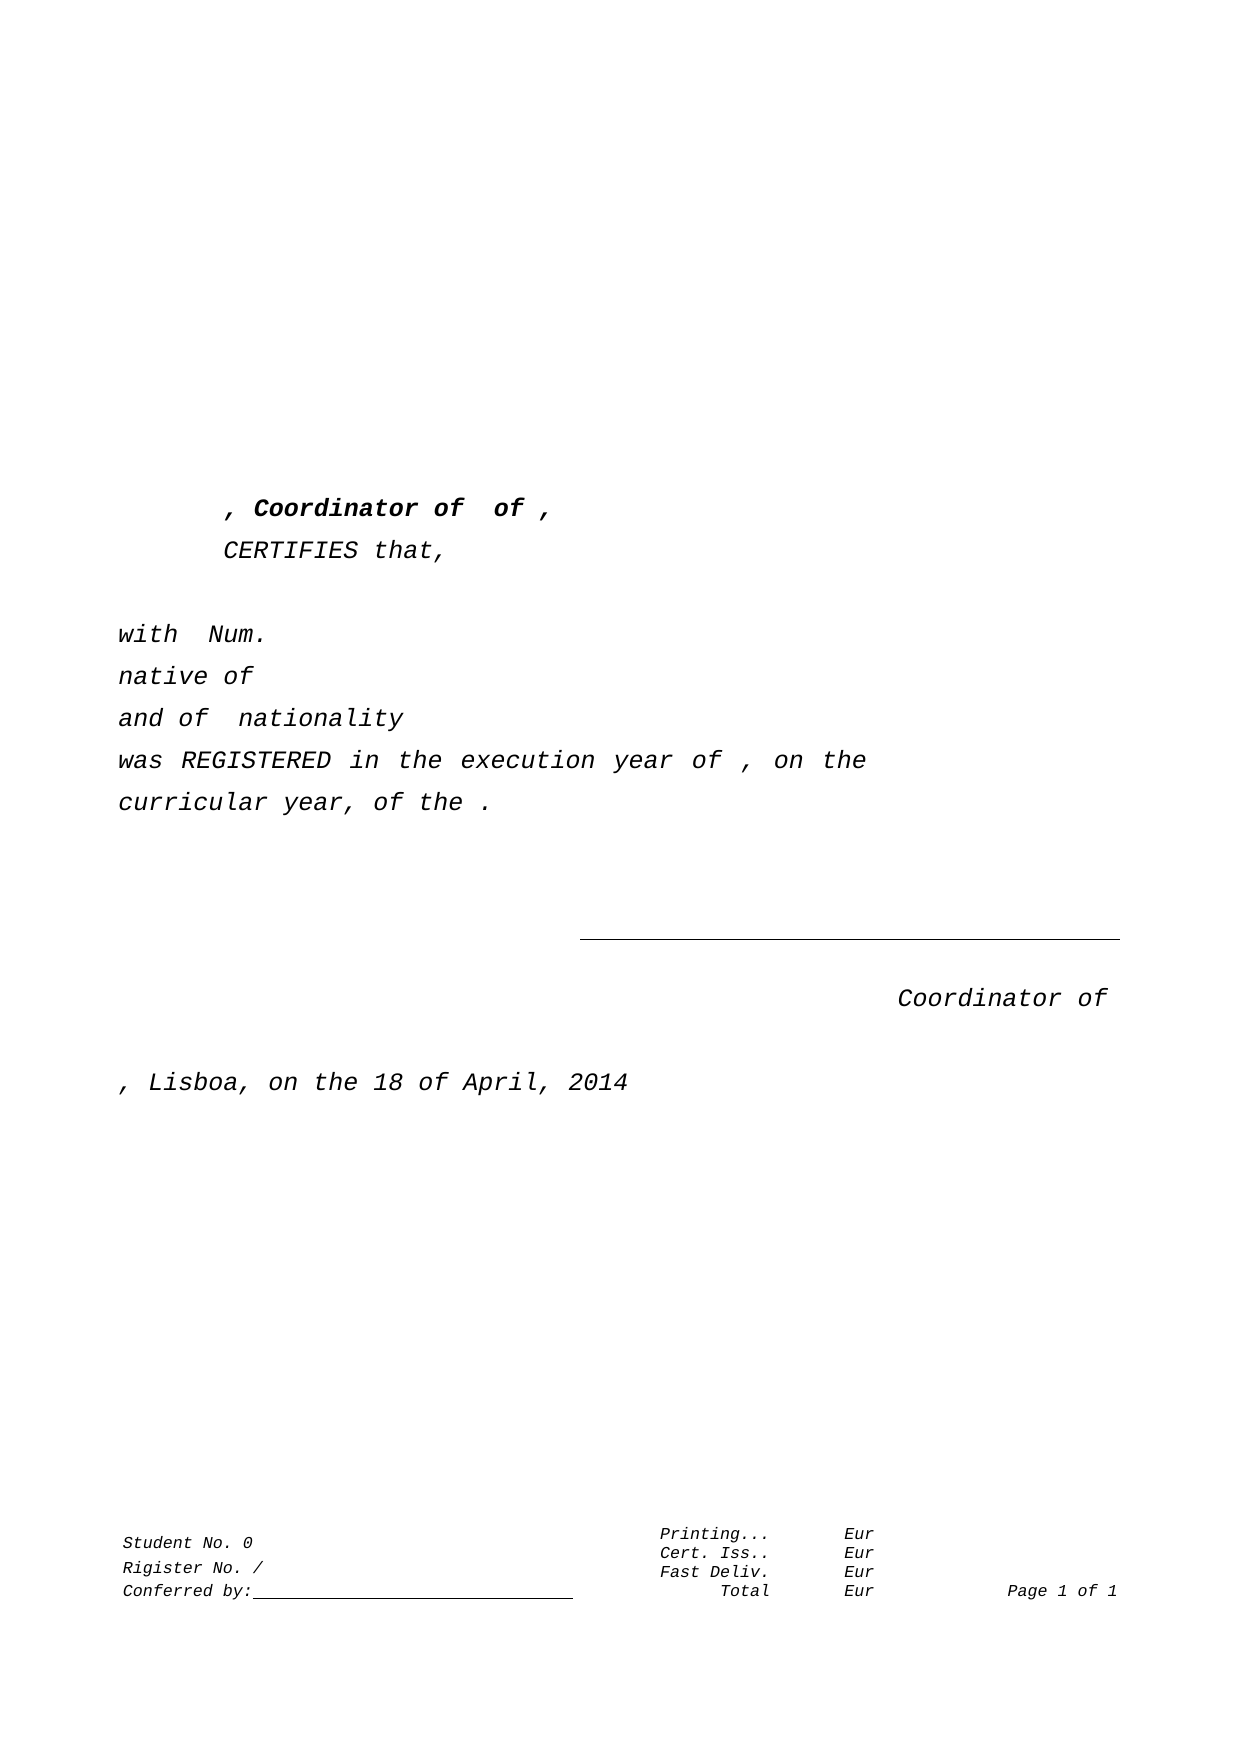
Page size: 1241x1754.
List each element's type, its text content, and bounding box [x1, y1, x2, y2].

text was REGISTERED in the execution year of , on the curricular year, of the . [118, 735, 1122, 819]
text , Coordinator of of , [118, 483, 1122, 525]
text Coordinator of [118, 973, 1122, 1015]
text CERTIFIES that, [193, 525, 1122, 567]
text native of [118, 651, 1122, 693]
text , Lisboa, on the 18 of April, 2014 [118, 1057, 1122, 1099]
text with Num. [118, 609, 1122, 651]
text and of nationality [118, 693, 1122, 735]
